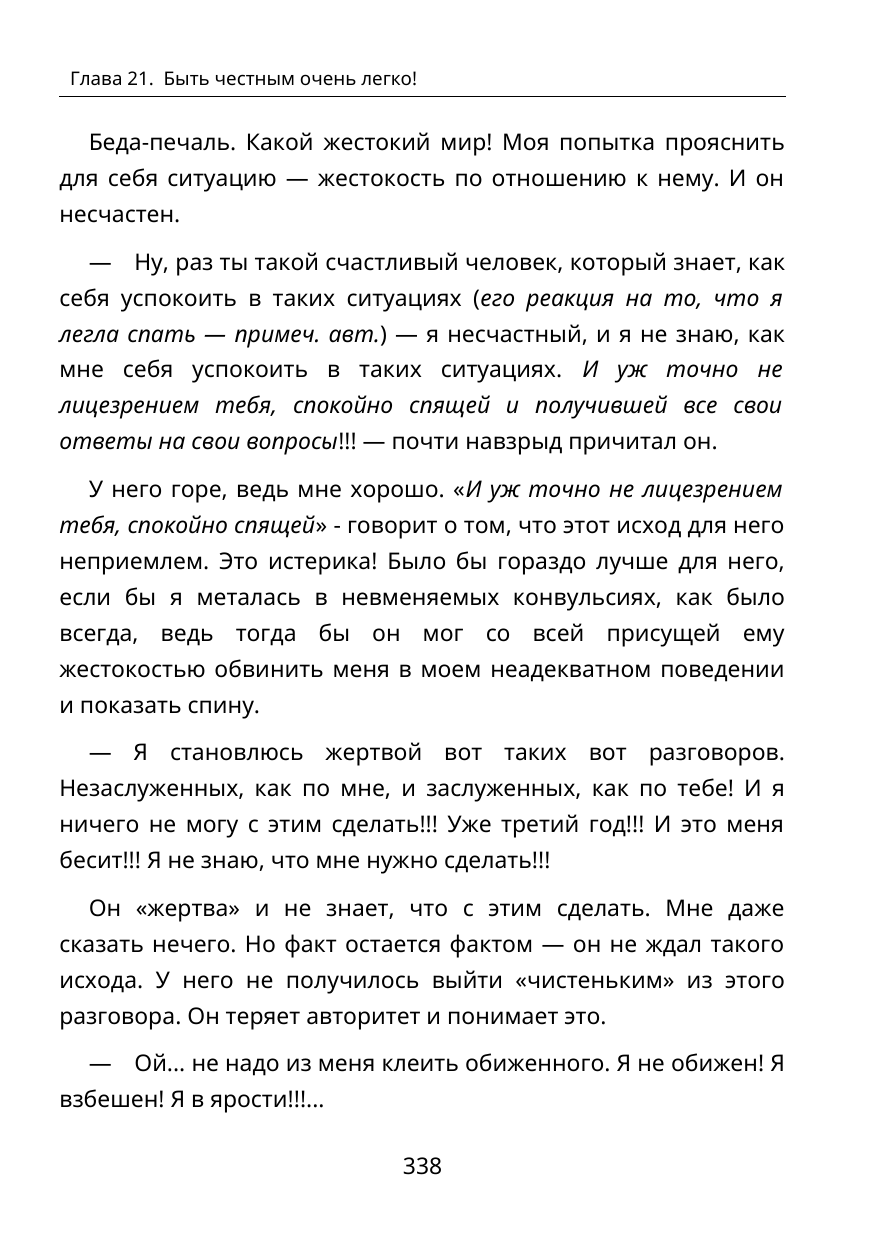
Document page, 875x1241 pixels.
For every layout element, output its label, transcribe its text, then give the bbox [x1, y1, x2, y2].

text У него горе, ведь мне хорошо. «И уж точно не лицезрением тебя, спокойно спящей» - говорит о том, что этот исход для него неприемлем. Это истерика! Было бы гораздо лучше для него, если бы я металась в невменяемых конвульсиях, как было всегда, ведь тогда бы он мог со всей присущей ему жестокостью обвинить меня в моем неадекватном поведении и показать спину. [59, 473, 786, 720]
list Ой... не надо из меня клеить обиженного. Я не обижен! Я взбешен! Я в ярости!!!... [59, 1047, 786, 1114]
list Ну, раз ты такой счастливый человек, который знает, как себя успокоить в таких ситуациях (его реакция на то, что я легла спать — примеч. авт.) — я несчастный, и я не знаю, как мне себя успокоить в таких ситуациях. И уж точно не лицезрением тебя, спокойно спящей и получившей все свои ответы на свои вопросы!!! — почти навзрыд причитал он. [59, 246, 786, 457]
text Беда-печаль. Какой жестокий мир! Моя попытка прояснить для себя ситуацию — жестокость по отношению к нему. И он несчастен. [59, 126, 786, 229]
text — Я становлюсь жертвой вот таких вот разговоров. Незаслуженных, как по мне, и заслуженных, как по тебе! И я ничего не могу с этим сделать!!! Уже третий год!!! И это меня бесит!!! Я не знаю, что мне нужно сделать!!! [59, 736, 786, 875]
text Он «жертва» и не знает, что с этим сделать. Мне даже сказать нечего. Но факт остается фактом — он не ждал такого исхода. У него не получилось выйти «чистеньким» из этого разговора. Он теряет авторитет и понимает это. [59, 892, 786, 1031]
